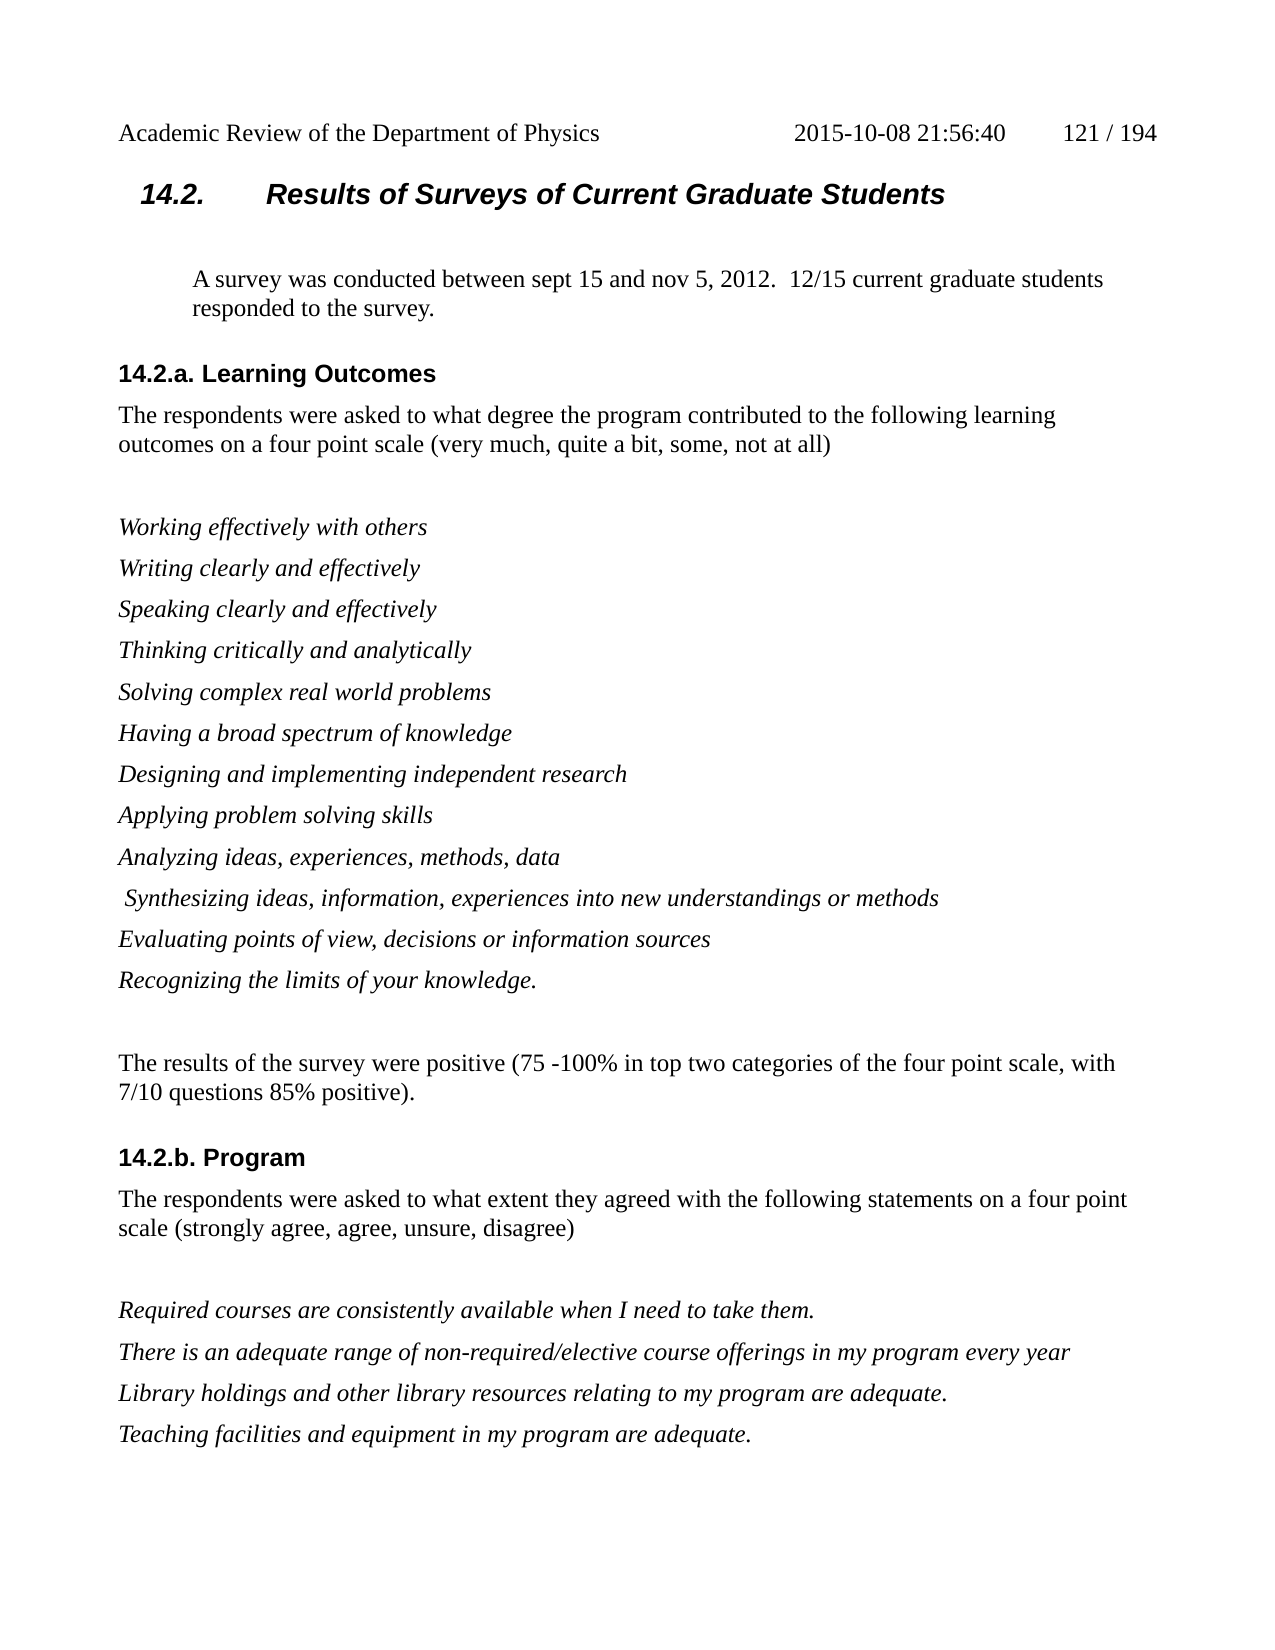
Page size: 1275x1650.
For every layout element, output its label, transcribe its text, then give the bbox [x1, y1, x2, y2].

text Speaking clearly and effectively [118, 594, 1157, 623]
text Thinking critically and analytically [118, 635, 1157, 664]
text Library holdings and other library resources relating to my program are adequate. [118, 1378, 1157, 1407]
text Writing clearly and effectively [118, 553, 1157, 582]
subtitle Program [118, 1143, 1157, 1172]
text Teaching facilities and equipment in my program are adequate. [118, 1419, 1157, 1448]
text Synthesizing ideas, information, experiences into new understandings or methods [118, 883, 1157, 912]
text A survey was conducted between sept 15 and nov 5, 2012. 12/15 current graduate students responded to the survey. [132, 264, 1157, 322]
text There is an adequate range of non-required/elective course offerings in my program every year [118, 1337, 1157, 1365]
subtitle Learning Outcomes [118, 359, 1157, 388]
text Required courses are consistently available when I need to take them. [118, 1295, 1157, 1324]
text Solving complex real world problems [118, 677, 1157, 705]
text Working effectively with others [118, 512, 1157, 540]
subtitle Results of Surveys of Current Graduate Students [132, 177, 1157, 210]
text The respondents were asked to what degree the program contributed to the following learning outcomes on a four point scale (very much, quite a bit, some, not at all) [118, 400, 1157, 458]
text The respondents were asked to what extent they agreed with the following statements on a four point scale (strongly agree, agree, unsure, disagree) [118, 1184, 1157, 1242]
text Analyzing ideas, experiences, methods, data [118, 842, 1157, 870]
text Evaluating points of view, decisions or information sources [118, 924, 1157, 953]
text Designing and implementing independent research [118, 759, 1157, 788]
text Applying problem solving skills [118, 800, 1157, 829]
text Recognizing the limits of your knowledge. [118, 965, 1157, 994]
text Having a broad spectrum of knowledge [118, 718, 1157, 747]
text The results of the survey were positive (75 -100% in top two categories of the four point scale, with 7/10 questions 85% positive). [118, 1048, 1157, 1105]
